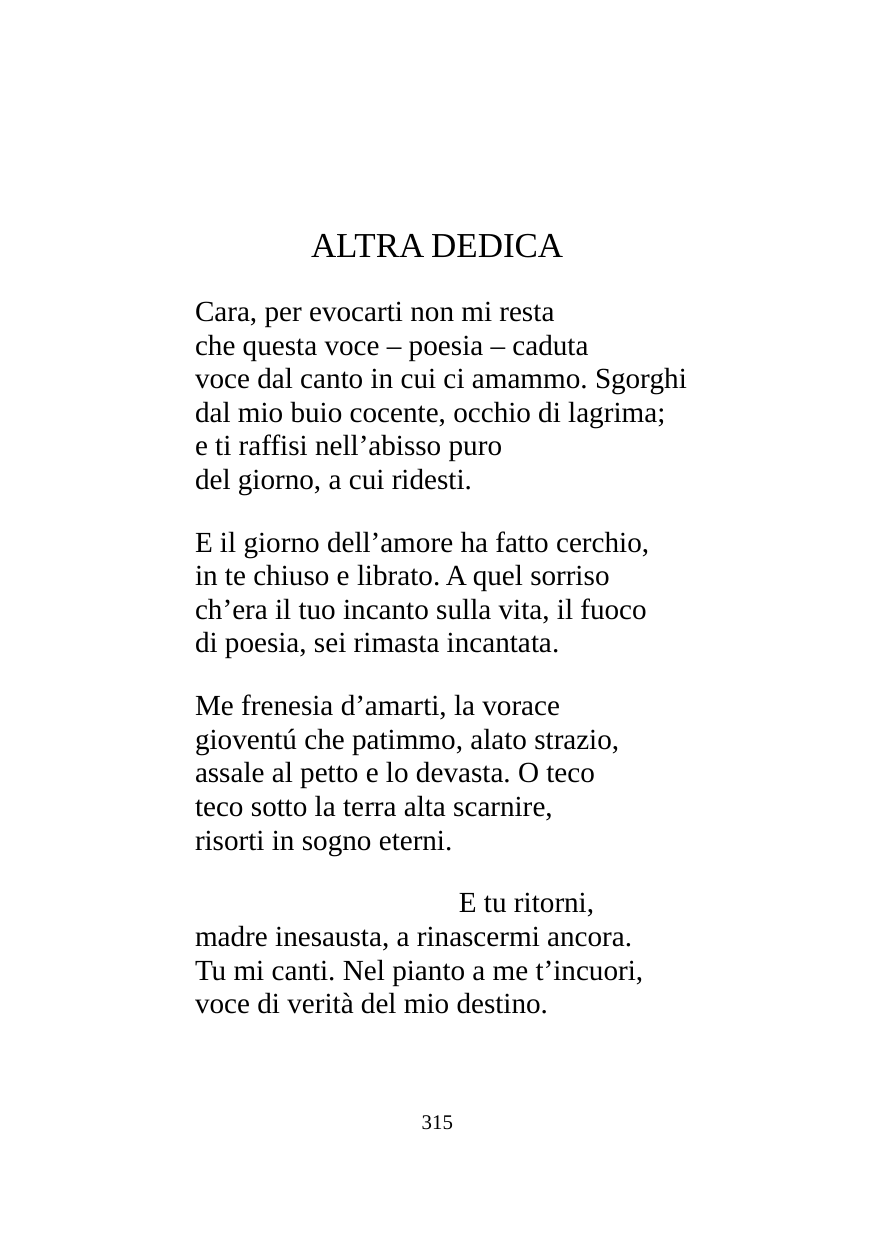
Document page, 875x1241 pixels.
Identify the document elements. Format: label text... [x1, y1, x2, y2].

text E il giorno dell’amore ha fatto cerchio, in te chiuso e librato. A quel sorriso ch’era il tuo incanto sulla vita, il fuoco di poesia, sei rimasta incantata. [195, 525, 768, 659]
text Cara, per evocarti non mi resta che questa voce – poesia – caduta voce dal canto in cui ci amammo. Sgorghi dal mio buio cocente, occhio di lagrima; e ti raffisi nell’abisso puro del giorno, a cui ridesti. [195, 294, 768, 495]
text Me frenesia d’amarti, la vorace gioventú che patimmo, alato strazio, assale al petto e lo devasta. O teco teco sotto la terra alta scarnire, risorti in sogno eterni. [195, 688, 768, 856]
subtitle ALTRA DEDICA [106, 224, 768, 264]
text E tu ritorni, madre inesausta, a rinascermi ancora. Tu mi canti. Nel pianto a me t’incuori, voce di verità del mio destino. [195, 886, 768, 1020]
